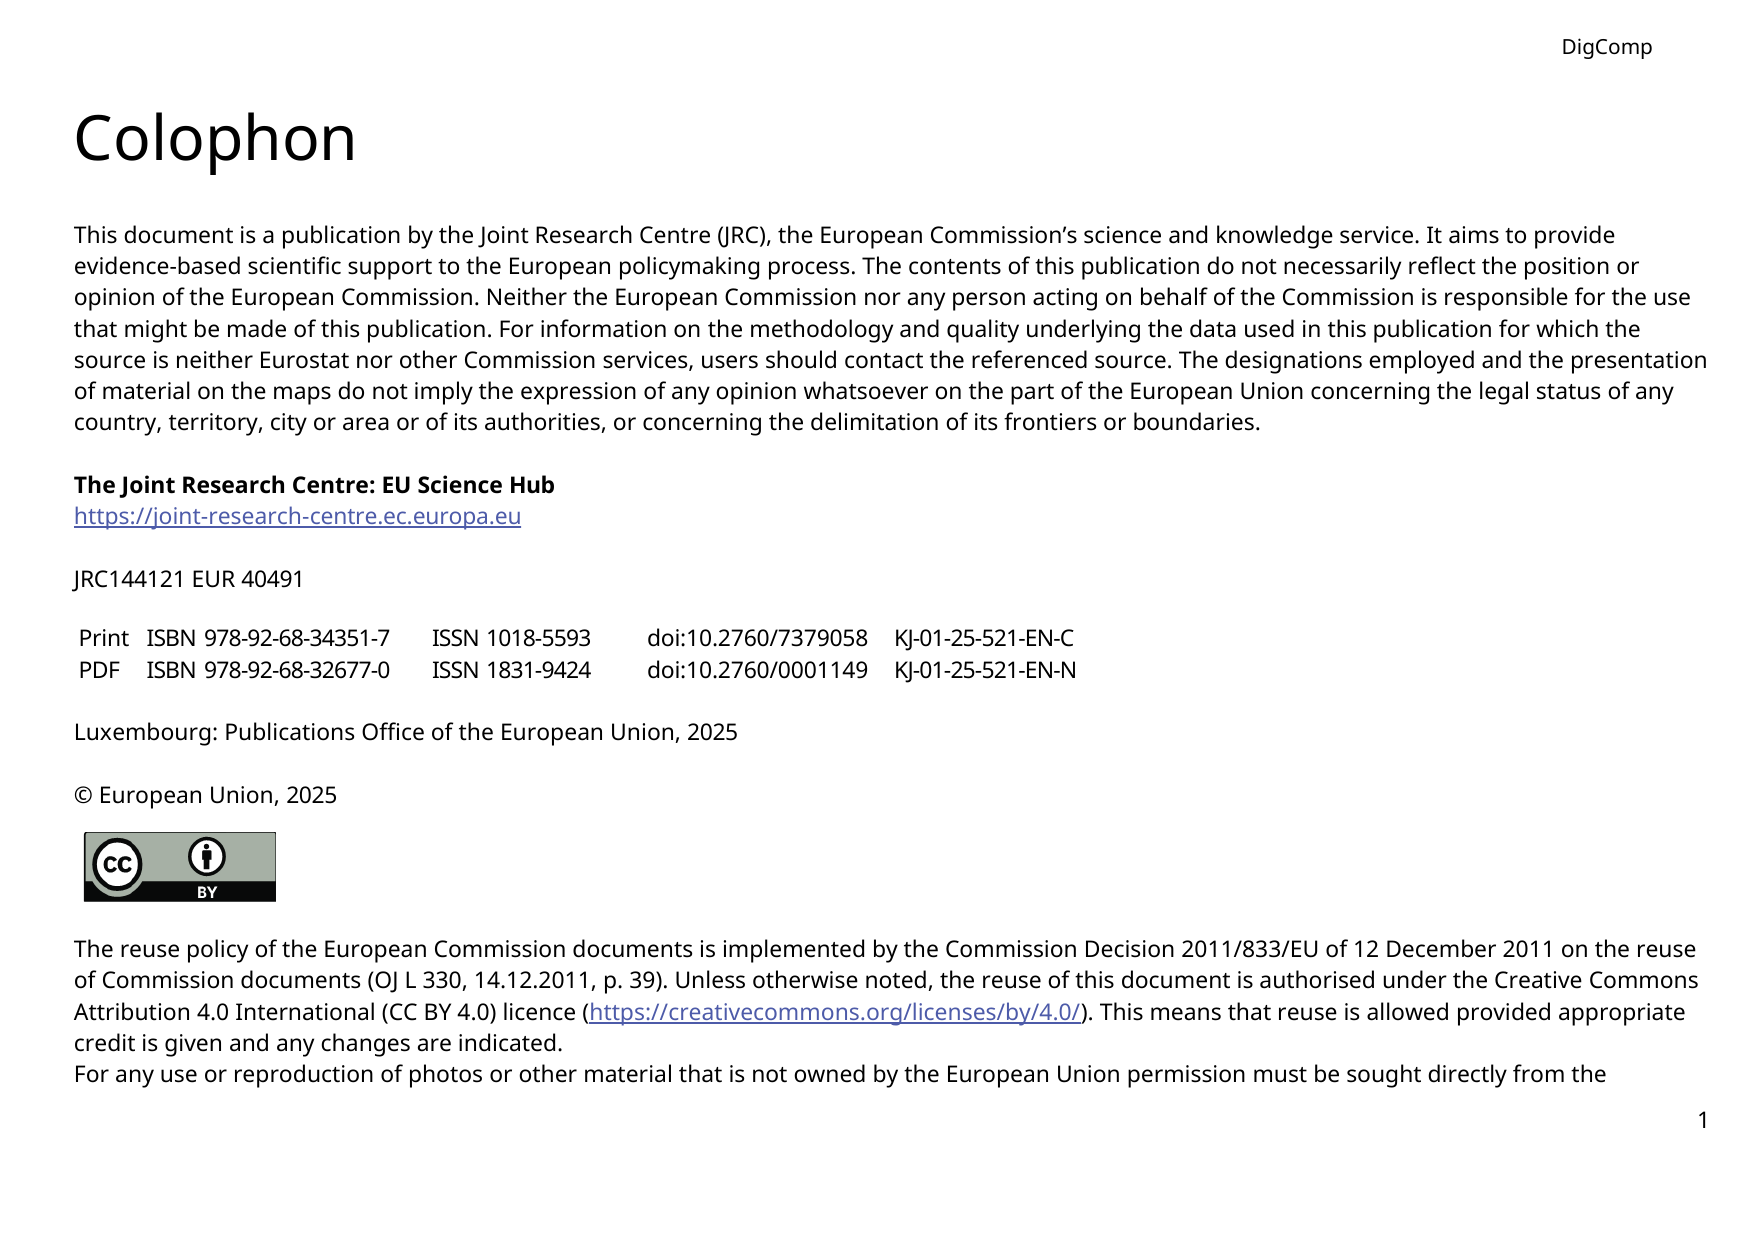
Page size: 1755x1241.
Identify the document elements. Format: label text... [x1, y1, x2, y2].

table_header doi:10.2760/7379058 [647, 622, 894, 653]
table_header Print [78, 622, 146, 653]
text This document is a publication by the Joint Research Centre (JRC), the European Commission’s science and knowledge service. It aims to provide evidence-based scientific support to the European policymaking process. The contents of this publication do not necessarily reflect the position or opinion of the European Commission. Neither the European Commission nor any person acting on behalf of the Commission is responsible for the use that might be made of this publication. For information on the methodology and quality underlying the data used in this publication for which the source is neither Eurostat nor other Commission services, users should contact the referenced source. The designations employed and the presentation of material on the maps do not imply the expression of any opinion whatsoever on the part of the European Union concerning the legal status of any country, territory, city or area or of its authorities, or concerning the delimitation of its frontiers or boundaries. [74, 219, 1710, 438]
text The Joint Research Centre: EU Science Hub [74, 469, 1710, 500]
subtitle Colophon [74, 94, 1710, 179]
text © European Union, 2025 [74, 778, 1710, 810]
text The reuse policy of the European Commission documents is implemented by the Commission Decision 2011/833/EU of 12 December 2011 on the reuse of Commission documents (OJ L 330, 14.12.2011, p. 39). Unless otherwise noted, the reuse of this document is authorised under the Creative Commons Attribution 4.0 International (CC BY 4.0) licence (https://creativecommons.org/licenses/by/4.0/). This means that reuse is allowed provided appropriate credit is given and any changes are indicated. [74, 933, 1710, 1058]
table_header ISBN 978-92-68-34351-7 [146, 622, 432, 653]
table_cell ISSN 1831-9424 [432, 654, 647, 685]
text For any use or reproduction of photos or other material that is not owned by the European Union permission must be sought directly from the [74, 1058, 1710, 1089]
table_header KJ-01-25-521-EN-C [894, 622, 1096, 653]
table_cell PDF [78, 654, 146, 685]
table_cell KJ-01-25-521-EN-N [894, 654, 1096, 685]
text JRC144121 EUR 40491 [74, 563, 1710, 594]
text https://joint-research-centre.ec.europa.eu [74, 500, 1710, 531]
table_cell ISBN 978-92-68-32677-0 [146, 654, 432, 685]
table_header ISSN 1018-5593 [432, 622, 647, 653]
table_cell doi:10.2760/0001149 [647, 654, 894, 685]
text Luxembourg: Publications Office of the European Union, 2025 [74, 716, 1710, 747]
